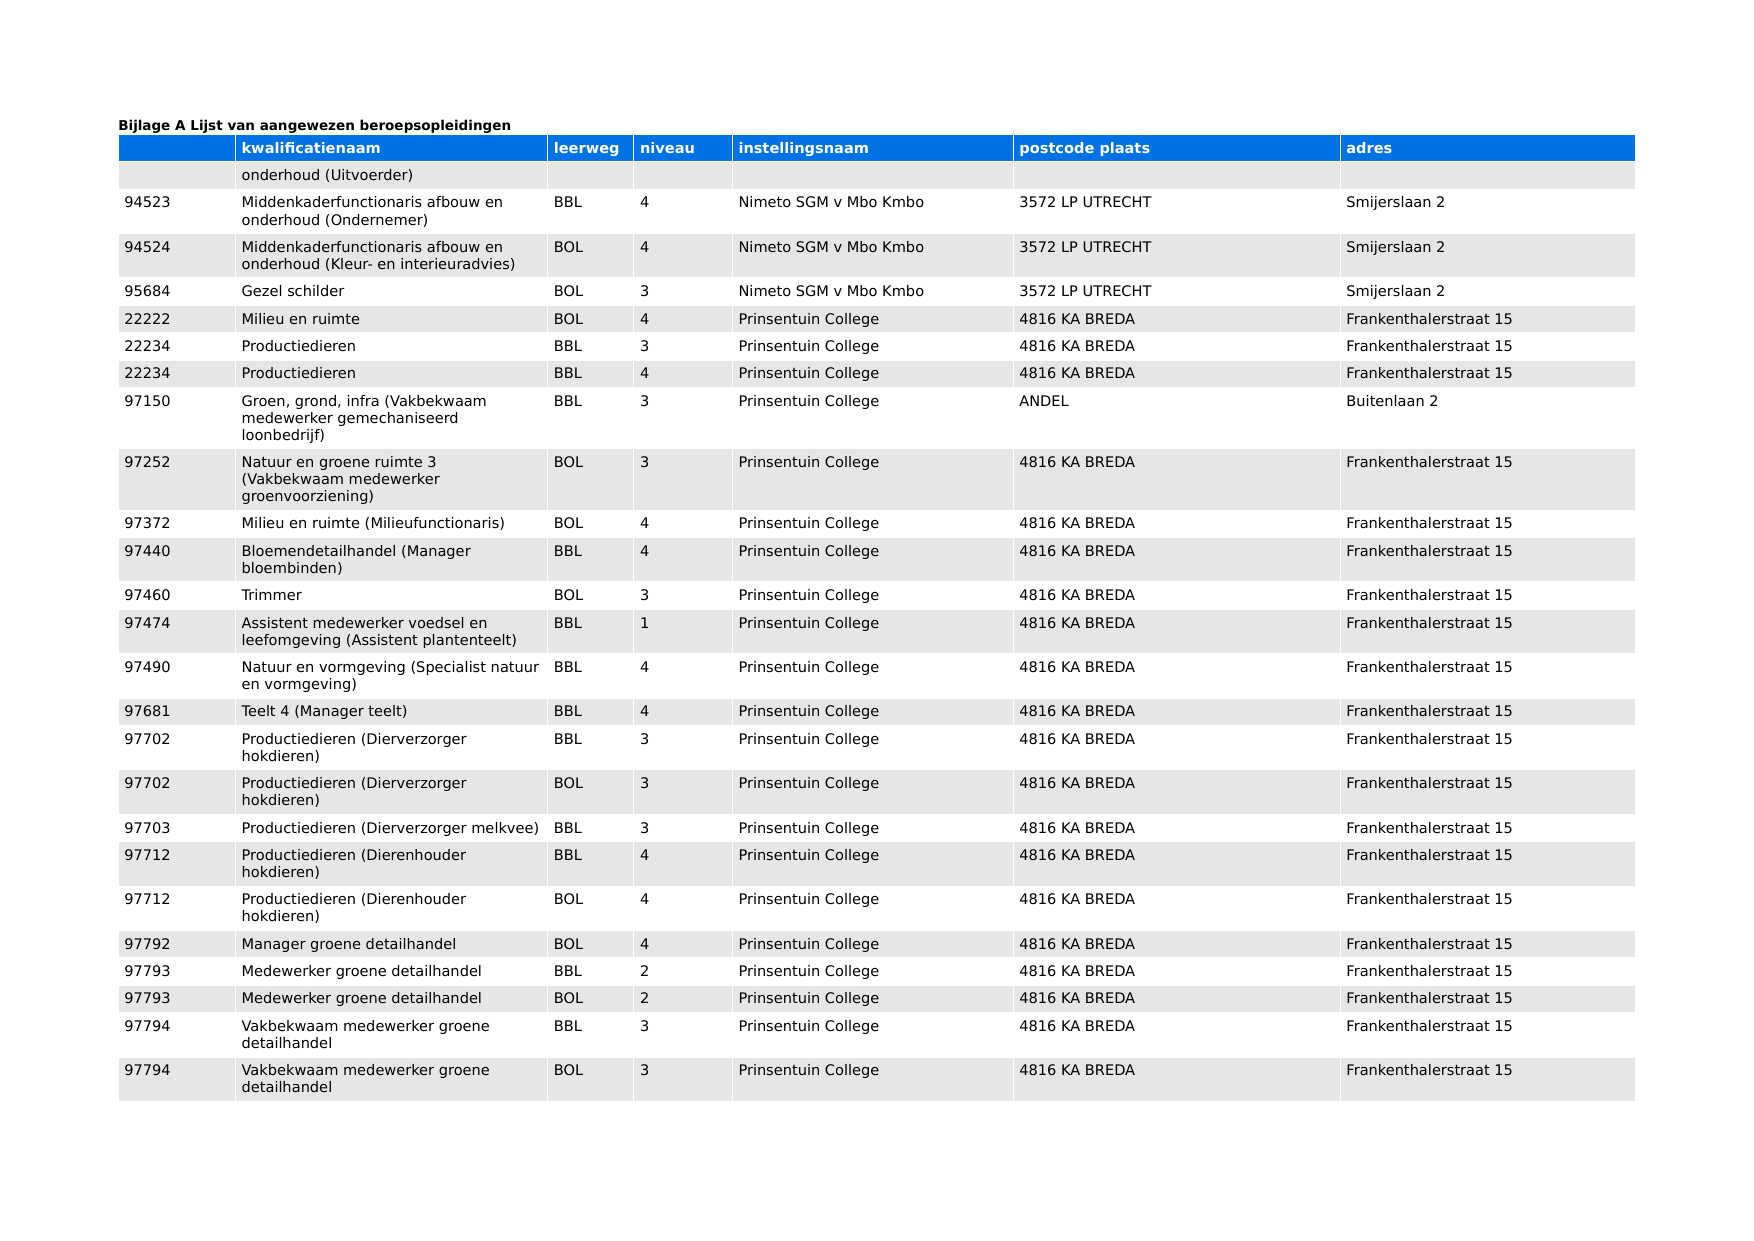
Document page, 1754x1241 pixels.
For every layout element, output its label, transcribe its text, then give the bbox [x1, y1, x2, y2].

table_cell Prinsentuin College [733, 887, 1013, 930]
table_cell Productiedieren (Dierverzorger hokdieren) [236, 770, 547, 814]
table_cell Vakbekwaam medewerker groene detailhandel [236, 1058, 547, 1101]
table_cell 4816 KA BREDA [1014, 770, 1340, 814]
table_cell Productiedieren (Dierverzorger hokdieren) [236, 726, 547, 769]
table_cell Productiedieren [236, 361, 547, 387]
table_cell 4816 KA BREDA [1014, 538, 1340, 581]
table_cell 4 [634, 234, 732, 277]
table_cell Frankenthalerstraat 15 [1341, 511, 1635, 537]
table_cell 3 [634, 449, 732, 510]
table_cell Prinsentuin College [733, 842, 1013, 886]
table_cell Frankenthalerstraat 15 [1341, 699, 1635, 725]
table_cell Vakbekwaam medewerker groene detailhandel [236, 1013, 547, 1056]
table_cell 94523 [119, 190, 235, 233]
table_cell Prinsentuin College [733, 583, 1013, 609]
table_cell Middenkaderfunctionaris afbouw en onderhoud (Kleur- en interieuradvies) [236, 234, 547, 277]
table_cell BBL [548, 388, 633, 448]
table_cell BOL [548, 511, 633, 537]
table_cell Gezel schilder [236, 279, 547, 305]
table_cell Nimeto SGM v Mbo Kmbo [733, 279, 1013, 305]
table_cell 4816 KA BREDA [1014, 511, 1340, 537]
table_cell niveau [634, 135, 732, 161]
table_cell Prinsentuin College [733, 610, 1013, 653]
table_cell Frankenthalerstraat 15 [1341, 333, 1635, 359]
table_cell 97793 [119, 958, 235, 985]
table_cell Prinsentuin College [733, 1013, 1013, 1056]
table_cell 4 [634, 511, 732, 537]
table_cell Productiedieren (Dierenhouder hokdieren) [236, 887, 547, 930]
table_cell 22234 [119, 333, 235, 359]
table_cell leerweg [548, 135, 633, 161]
table_cell BOL [548, 234, 633, 277]
table_cell Prinsentuin College [733, 654, 1013, 698]
table_cell 4816 KA BREDA [1014, 306, 1340, 332]
table_cell 97794 [119, 1013, 235, 1056]
table_cell 4 [634, 699, 732, 725]
table_cell 22222 [119, 306, 235, 332]
table_cell 3572 LP UTRECHT [1014, 234, 1340, 277]
table_cell Frankenthalerstraat 15 [1341, 583, 1635, 609]
table_cell BOL [548, 583, 633, 609]
table_cell 3 [634, 279, 732, 305]
table_cell 3572 LP UTRECHT [1014, 279, 1340, 305]
table_cell BBL [548, 190, 633, 233]
table_cell 3 [634, 815, 732, 841]
table_cell 94524 [119, 234, 235, 277]
table_cell [119, 162, 235, 189]
table_cell Frankenthalerstraat 15 [1341, 1013, 1635, 1056]
table_cell 4816 KA BREDA [1014, 887, 1340, 930]
table_cell 97703 [119, 815, 235, 841]
table_cell Teelt 4 (Manager teelt) [236, 699, 547, 725]
table_cell 3 [634, 333, 732, 359]
table_cell Milieu en ruimte (Milieufunctionaris) [236, 511, 547, 537]
table_cell [634, 162, 732, 189]
table_cell 97440 [119, 538, 235, 581]
table_cell Frankenthalerstraat 15 [1341, 538, 1635, 581]
table_cell 4816 KA BREDA [1014, 815, 1340, 841]
table_cell BBL [548, 815, 633, 841]
table_cell 3 [634, 726, 732, 769]
table_cell 4816 KA BREDA [1014, 449, 1340, 510]
table_cell 3 [634, 583, 732, 609]
table_cell Prinsentuin College [733, 449, 1013, 510]
table_cell ANDEL [1014, 388, 1340, 448]
table_cell BOL [548, 306, 633, 332]
table_cell 4816 KA BREDA [1014, 842, 1340, 886]
table_cell Frankenthalerstraat 15 [1341, 842, 1635, 886]
table_cell Frankenthalerstraat 15 [1341, 306, 1635, 332]
table_cell 97460 [119, 583, 235, 609]
table_cell 4816 KA BREDA [1014, 958, 1340, 985]
table_cell Prinsentuin College [733, 699, 1013, 725]
table_cell 97474 [119, 610, 235, 653]
table_cell 4 [634, 842, 732, 886]
table_cell Prinsentuin College [733, 333, 1013, 359]
table_cell instellingsnaam [733, 135, 1013, 161]
table_cell Prinsentuin College [733, 986, 1013, 1012]
table_cell Smijerslaan 2 [1341, 234, 1635, 277]
table_cell 4 [634, 361, 732, 387]
table_cell 4 [634, 931, 732, 957]
table_cell 97712 [119, 842, 235, 886]
table_cell Prinsentuin College [733, 815, 1013, 841]
table_cell Prinsentuin College [733, 538, 1013, 581]
table_cell Prinsentuin College [733, 511, 1013, 537]
table_cell 97490 [119, 654, 235, 698]
table_cell BBL [548, 699, 633, 725]
table_cell 4 [634, 538, 732, 581]
table_cell 4816 KA BREDA [1014, 333, 1340, 359]
table_cell 97372 [119, 511, 235, 537]
table_cell 4 [634, 306, 732, 332]
table_cell [733, 162, 1013, 189]
table_cell 4816 KA BREDA [1014, 931, 1340, 957]
table_cell Bloemendetailhandel (Manager bloembinden) [236, 538, 547, 581]
table_cell BOL [548, 986, 633, 1012]
table_cell BBL [548, 610, 633, 653]
table_cell 3572 LP UTRECHT [1014, 190, 1340, 233]
table_cell 1 [634, 610, 732, 653]
table_cell Smijerslaan 2 [1341, 279, 1635, 305]
table_cell [1014, 162, 1340, 189]
table_cell Frankenthalerstraat 15 [1341, 958, 1635, 985]
table_cell Natuur en vormgeving (Specialist natuur en vormgeving) [236, 654, 547, 698]
table_cell Prinsentuin College [733, 306, 1013, 332]
table_cell postcode plaats [1014, 135, 1340, 161]
table_cell Frankenthalerstraat 15 [1341, 361, 1635, 387]
table_cell BBL [548, 654, 633, 698]
table_cell 95684 [119, 279, 235, 305]
table_cell BOL [548, 887, 633, 930]
table_cell [548, 162, 633, 189]
table_cell BBL [548, 1013, 633, 1056]
table_cell Middenkaderfunctionaris afbouw en onderhoud (Ondernemer) [236, 190, 547, 233]
table_cell Frankenthalerstraat 15 [1341, 449, 1635, 510]
table_cell Productiedieren [236, 333, 547, 359]
table_cell 97792 [119, 931, 235, 957]
table_cell Frankenthalerstraat 15 [1341, 726, 1635, 769]
table_cell Manager groene detailhandel [236, 931, 547, 957]
table_cell 4816 KA BREDA [1014, 726, 1340, 769]
table_cell 3 [634, 1058, 732, 1101]
table_cell [1341, 162, 1635, 189]
table_cell Prinsentuin College [733, 770, 1013, 814]
table_cell 97681 [119, 699, 235, 725]
table_cell 97712 [119, 887, 235, 930]
table_cell BOL [548, 931, 633, 957]
table_cell Nimeto SGM v Mbo Kmbo [733, 190, 1013, 233]
table_cell Groen, grond, infra (Vakbekwaam medewerker gemechaniseerd loonbedrijf) [236, 388, 547, 448]
table_cell Productiedieren (Dierverzorger melkvee) [236, 815, 547, 841]
table_cell 3 [634, 1013, 732, 1056]
table_cell BBL [548, 333, 633, 359]
table_cell Frankenthalerstraat 15 [1341, 654, 1635, 698]
table_cell BBL [548, 958, 633, 985]
table_cell 4816 KA BREDA [1014, 986, 1340, 1012]
table_cell Frankenthalerstraat 15 [1341, 887, 1635, 930]
table_cell Prinsentuin College [733, 958, 1013, 985]
table_cell 4816 KA BREDA [1014, 654, 1340, 698]
table_cell onderhoud (Uitvoerder) [236, 162, 547, 189]
table_cell BOL [548, 1058, 633, 1101]
table_cell 4816 KA BREDA [1014, 1058, 1340, 1101]
table_cell Assistent medewerker voedsel en leefomgeving (Assistent plantenteelt) [236, 610, 547, 653]
table_cell 97252 [119, 449, 235, 510]
table_cell Prinsentuin College [733, 388, 1013, 448]
table_cell Buitenlaan 2 [1341, 388, 1635, 448]
table_cell Frankenthalerstraat 15 [1341, 610, 1635, 653]
table_cell BOL [548, 279, 633, 305]
table_cell Smijerslaan 2 [1341, 190, 1635, 233]
table_header Bijlage A Lijst van aangewezen beroepsopleidingen [118, 118, 1636, 134]
table_cell 4816 KA BREDA [1014, 1013, 1340, 1056]
table_cell adres [1341, 135, 1635, 161]
table_cell Prinsentuin College [733, 726, 1013, 769]
table_cell 4 [634, 654, 732, 698]
table_cell 4816 KA BREDA [1014, 699, 1340, 725]
table_cell 3 [634, 770, 732, 814]
table_cell [119, 135, 235, 161]
table_cell Prinsentuin College [733, 1058, 1013, 1101]
table_cell 4 [634, 190, 732, 233]
table_cell Prinsentuin College [733, 931, 1013, 957]
table_cell 97702 [119, 770, 235, 814]
table_cell Frankenthalerstraat 15 [1341, 986, 1635, 1012]
table_cell Milieu en ruimte [236, 306, 547, 332]
table_cell Trimmer [236, 583, 547, 609]
table_cell 22234 [119, 361, 235, 387]
table_cell 97793 [119, 986, 235, 1012]
table_cell Medewerker groene detailhandel [236, 986, 547, 1012]
table_cell 97794 [119, 1058, 235, 1101]
table_cell BBL [548, 538, 633, 581]
table_cell 4816 KA BREDA [1014, 583, 1340, 609]
table_cell 3 [634, 388, 732, 448]
table_cell Productiedieren (Dierenhouder hokdieren) [236, 842, 547, 886]
table_cell 4816 KA BREDA [1014, 610, 1340, 653]
table_cell 97702 [119, 726, 235, 769]
table_cell BOL [548, 449, 633, 510]
table_cell 97150 [119, 388, 235, 448]
table_cell Frankenthalerstraat 15 [1341, 1058, 1635, 1101]
table_cell BOL [548, 770, 633, 814]
table_cell BBL [548, 842, 633, 886]
table_cell 2 [634, 958, 732, 985]
table_cell 4816 KA BREDA [1014, 361, 1340, 387]
table_cell BBL [548, 361, 633, 387]
table_cell Medewerker groene detailhandel [236, 958, 547, 985]
table_cell Frankenthalerstraat 15 [1341, 931, 1635, 957]
table_cell 4 [634, 887, 732, 930]
table_cell Prinsentuin College [733, 361, 1013, 387]
table_cell Frankenthalerstraat 15 [1341, 815, 1635, 841]
table_cell kwalificatienaam [236, 135, 547, 161]
table_cell Nimeto SGM v Mbo Kmbo [733, 234, 1013, 277]
table_cell Frankenthalerstraat 15 [1341, 770, 1635, 814]
table_cell 2 [634, 986, 732, 1012]
table_cell Natuur en groene ruimte 3 (Vakbekwaam medewerker groenvoorziening) [236, 449, 547, 510]
table_cell BBL [548, 726, 633, 769]
